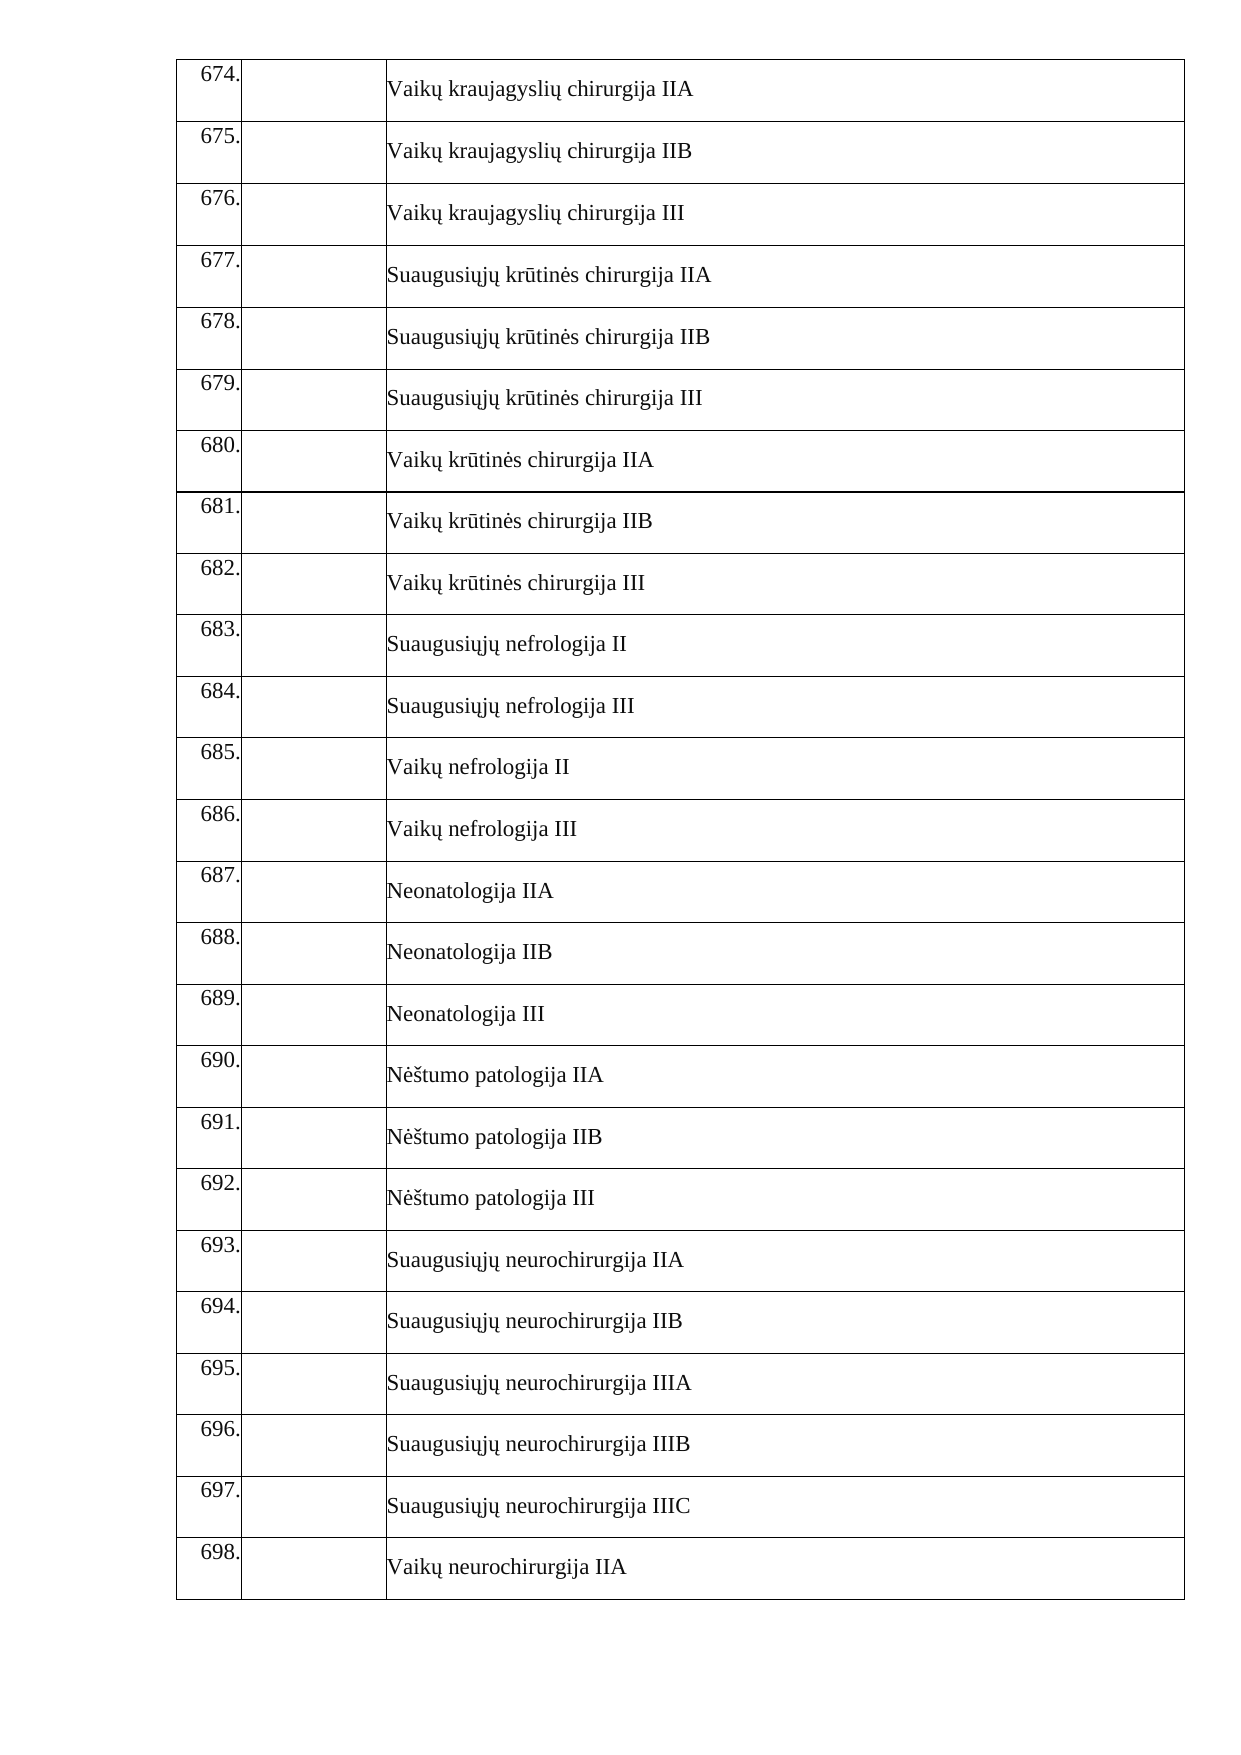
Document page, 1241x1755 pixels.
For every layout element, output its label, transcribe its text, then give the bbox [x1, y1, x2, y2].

table_cell 684. [177, 677, 241, 737]
table_cell Vaikų kraujagyslių chirurgija IIB [387, 122, 1184, 183]
table_cell [1203, 1414, 1208, 1476]
table_cell [1203, 1291, 1208, 1353]
table_cell [1185, 1168, 1203, 1230]
table_cell 674. [177, 60, 241, 121]
table_cell 697. [177, 1477, 241, 1537]
table_cell [1213, 245, 1230, 307]
table_cell Vaikų kraujagyslių chirurgija IIA [387, 60, 1184, 121]
table_cell [1213, 121, 1230, 183]
table_cell [1230, 491, 1240, 553]
table_cell [1185, 1107, 1203, 1168]
table_cell [1203, 491, 1208, 553]
table_cell [1203, 307, 1208, 368]
table_cell [1185, 1353, 1203, 1414]
table_cell [1213, 1168, 1230, 1230]
table_cell [1185, 491, 1203, 553]
table_cell [1208, 307, 1213, 368]
table_cell [1185, 307, 1203, 368]
table_cell 680. [177, 431, 241, 491]
table_cell [1208, 737, 1213, 799]
table_cell [242, 1231, 386, 1291]
table_cell [1230, 737, 1240, 799]
table_cell [1230, 430, 1240, 491]
table_cell [1208, 676, 1213, 737]
table_cell Neonatologija III [387, 985, 1184, 1045]
table_cell [1203, 183, 1208, 245]
table_cell [1203, 1537, 1208, 1598]
table_cell [1213, 614, 1230, 676]
table_cell [1213, 1230, 1230, 1291]
table_cell [1208, 1230, 1213, 1291]
table_cell Suaugusiųjų krūtinės chirurgija III [387, 370, 1184, 430]
table_cell [1213, 1537, 1230, 1598]
table_cell [1213, 183, 1230, 245]
table_cell [1203, 922, 1208, 983]
table_cell [1203, 121, 1208, 183]
table_cell [1185, 676, 1203, 737]
table_cell 698. 5 [177, 1538, 241, 1598]
table_cell [1203, 430, 1208, 491]
table_cell [1185, 121, 1203, 183]
table_cell [242, 1108, 386, 1168]
table_cell [242, 677, 386, 737]
table_cell [242, 1354, 386, 1414]
table_cell [1185, 1414, 1203, 1476]
table_cell [1185, 245, 1203, 307]
table_cell [1213, 922, 1230, 983]
table_cell [1185, 1476, 1203, 1537]
table_cell [1185, 861, 1203, 922]
table_cell [1185, 922, 1203, 983]
table_cell [1203, 1045, 1208, 1107]
table_cell [1208, 1107, 1213, 1168]
table_cell [1208, 984, 1213, 1045]
table_cell [1185, 183, 1203, 245]
table_cell [1230, 1107, 1240, 1168]
table_cell [1208, 922, 1213, 983]
table_cell Vaikų nefrologija II [387, 738, 1184, 799]
table_cell 681. [177, 493, 241, 553]
table_cell [242, 923, 386, 983]
table_cell [1230, 1353, 1240, 1414]
table_cell [242, 862, 386, 922]
table_cell [1203, 737, 1208, 799]
table_cell Suaugusiųjų neurochirurgija IIIC [387, 1477, 1184, 1537]
table_cell 692. [177, 1169, 241, 1230]
table_cell [1213, 861, 1230, 922]
table_cell [1230, 984, 1240, 1045]
table_cell [1185, 614, 1203, 676]
table_cell [1213, 430, 1230, 491]
table_cell [1230, 1414, 1240, 1476]
table_cell [1203, 245, 1208, 307]
table_cell [1208, 1414, 1213, 1476]
table_cell [1230, 1537, 1240, 1598]
table_cell [1230, 1476, 1240, 1537]
table_cell [1185, 799, 1230, 861]
table_cell [242, 800, 386, 861]
table_cell [242, 1169, 386, 1230]
table_cell [1230, 245, 1240, 307]
table_cell [1208, 1353, 1213, 1414]
table_cell Suaugusiųjų krūtinės chirurgija IIA [387, 246, 1184, 307]
table_cell [1230, 799, 1240, 861]
table_cell Vaikų nefrologija III [387, 800, 1184, 861]
table_cell [1185, 1291, 1203, 1353]
table_cell [1208, 491, 1213, 553]
table_cell Suaugusiųjų neurochirurgija IIA [387, 1231, 1184, 1291]
table_cell [1213, 1353, 1230, 1414]
table_cell Suaugusiųjų neurochirurgija IIIA [387, 1354, 1184, 1414]
table_cell 679. [177, 370, 241, 430]
table_cell 695. [177, 1354, 241, 1414]
table_cell [1185, 1537, 1203, 1598]
table_cell 687. [177, 862, 241, 922]
table_cell [1208, 121, 1213, 183]
table_cell [242, 431, 386, 491]
table_cell [1230, 1230, 1240, 1291]
table_cell [1185, 430, 1203, 491]
table_cell [1213, 984, 1230, 1045]
table_cell [242, 985, 386, 1045]
table_cell [242, 1477, 386, 1537]
table_cell [1230, 1045, 1240, 1107]
table_cell [1230, 307, 1240, 368]
table_cell [1203, 984, 1208, 1045]
table_cell 694. [177, 1292, 241, 1353]
table_cell Vaikų kraujagyslių chirurgija III [387, 184, 1184, 245]
table_cell 683. [177, 615, 241, 676]
table_cell [1213, 676, 1230, 737]
table_cell 690. [177, 1046, 241, 1107]
table_cell [1203, 1168, 1208, 1230]
table_cell [1208, 1168, 1213, 1230]
table_cell [1208, 59, 1213, 121]
table_cell Neonatologija IIB [387, 923, 1184, 983]
table_cell [1230, 614, 1240, 676]
table_cell 676. . [177, 184, 241, 245]
table_cell [1185, 984, 1203, 1045]
table_cell Vaikų krūtinės chirurgija III [387, 554, 1184, 614]
table_cell 677. 5 [177, 246, 241, 307]
table_cell [1230, 1291, 1240, 1353]
table_cell [1213, 1107, 1230, 1168]
table_cell [1208, 861, 1213, 922]
table_cell Neonatologija IIA [387, 862, 1184, 922]
table_cell [1213, 1045, 1230, 1107]
table_cell [1213, 737, 1230, 799]
table_cell Suaugusiųjų nefrologija II [387, 615, 1184, 676]
table_cell [242, 1046, 386, 1107]
table_cell 696. [177, 1415, 241, 1476]
table_cell [1208, 1537, 1213, 1598]
table_cell [242, 246, 386, 307]
table_cell [1203, 614, 1208, 676]
table_cell Vaikų krūtinės chirurgija IIA [387, 431, 1184, 491]
table_cell [1213, 59, 1230, 121]
table_cell [242, 370, 386, 430]
table_cell [1185, 59, 1203, 121]
table_cell [1203, 861, 1208, 922]
table_cell [1203, 59, 1208, 121]
table_cell [1230, 59, 1240, 121]
table_cell Nėštumo patologija III [387, 1169, 1184, 1230]
table_cell [1230, 121, 1240, 183]
table_cell Suaugusiųjų neurochirurgija IIIB [387, 1415, 1184, 1476]
table_cell [1208, 430, 1213, 491]
table_cell 689. [177, 985, 241, 1045]
table_cell [1230, 676, 1240, 737]
table_cell [1203, 1107, 1208, 1168]
table_cell [242, 615, 386, 676]
table_cell [242, 493, 386, 553]
table_cell [1203, 676, 1208, 737]
table_cell 682. [177, 554, 241, 614]
table_cell [242, 122, 386, 183]
table_cell [1185, 553, 1230, 614]
table_cell [1203, 1353, 1208, 1414]
table_cell [242, 1415, 386, 1476]
table_cell [242, 60, 386, 121]
table_cell [1230, 183, 1240, 245]
table_cell [1208, 614, 1213, 676]
table_cell [1203, 1230, 1208, 1291]
table_cell [1213, 1414, 1230, 1476]
table_cell 691. [177, 1108, 241, 1168]
table_cell Vaikų krūtinės chirurgija IIB [387, 493, 1184, 553]
table_cell 685. [177, 738, 241, 799]
table_cell [1213, 1291, 1230, 1353]
table_cell [1213, 307, 1230, 368]
table_cell Suaugusiųjų neurochirurgija IIB [387, 1292, 1184, 1353]
table_cell [1208, 1045, 1213, 1107]
table_cell [1230, 861, 1240, 922]
table_cell [1230, 369, 1240, 430]
table_cell [1208, 1476, 1213, 1537]
table_cell [1208, 245, 1213, 307]
table_cell [1185, 737, 1203, 799]
table_cell Suaugusiųjų krūtinės chirurgija IIB [387, 308, 1184, 368]
table_cell [1185, 1230, 1203, 1291]
table_cell [242, 1538, 386, 1598]
table_cell [1230, 1168, 1240, 1230]
table_cell [242, 554, 386, 614]
table_cell [1185, 369, 1230, 430]
table_cell Nėštumo patologija IIA [387, 1046, 1184, 1107]
table_cell [1203, 1476, 1208, 1537]
table_cell [1230, 922, 1240, 983]
table_cell 678. [177, 308, 241, 368]
table_cell [1208, 183, 1213, 245]
table_cell 686. [177, 800, 241, 861]
table_cell [242, 184, 386, 245]
table_cell [1213, 491, 1230, 553]
table_cell Nėštumo patologija IIB [387, 1108, 1184, 1168]
table_cell 693. 5 [177, 1231, 241, 1291]
table_cell [242, 308, 386, 368]
table_cell [1185, 1045, 1203, 1107]
table_cell [242, 1292, 386, 1353]
table_cell [242, 738, 386, 799]
table_cell [1230, 553, 1240, 614]
table_cell Suaugusiųjų nefrologija III [387, 677, 1184, 737]
table_cell Vaikų neurochirurgija IIA [387, 1538, 1184, 1598]
table_cell 675. [177, 122, 241, 183]
table_cell 688. [177, 923, 241, 983]
table_cell [1208, 1291, 1213, 1353]
table_cell [1213, 1476, 1230, 1537]
